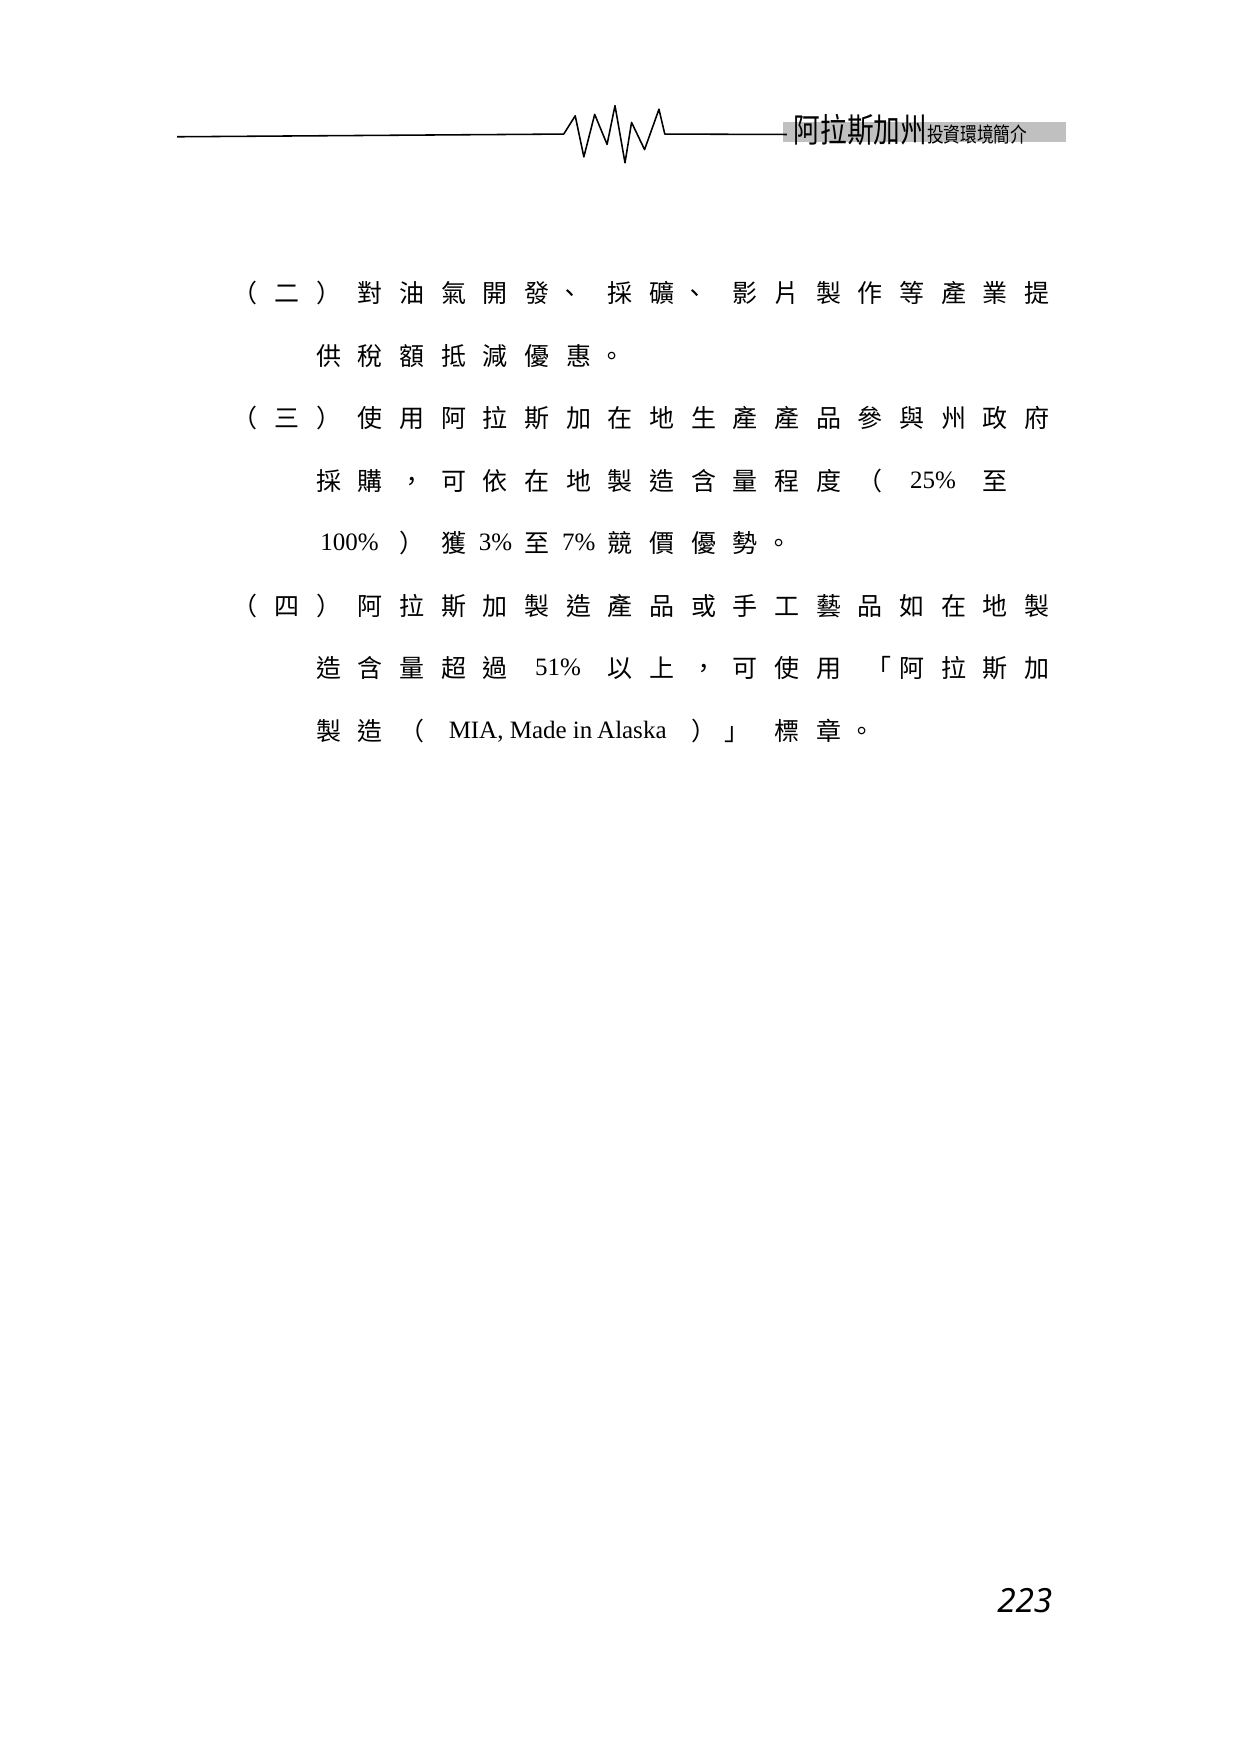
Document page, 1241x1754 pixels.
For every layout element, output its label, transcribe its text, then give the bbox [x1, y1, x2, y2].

text （三）使用阿拉斯加在地生產產品參與州政府採購，可依在地製造含量程度（25%至100%）獲3%至7%競價優勢。 [207, 375, 1058, 563]
text （四）阿拉斯加製造產品或手工藝品如在地製造含量超過51%以上，可使用「阿拉斯加製造（MIA, Made in Alaska）」標章。 [207, 563, 1058, 750]
text （二）對油氣開發、採礦、影片製作等產業提供稅額抵減優惠。 [207, 250, 1058, 375]
